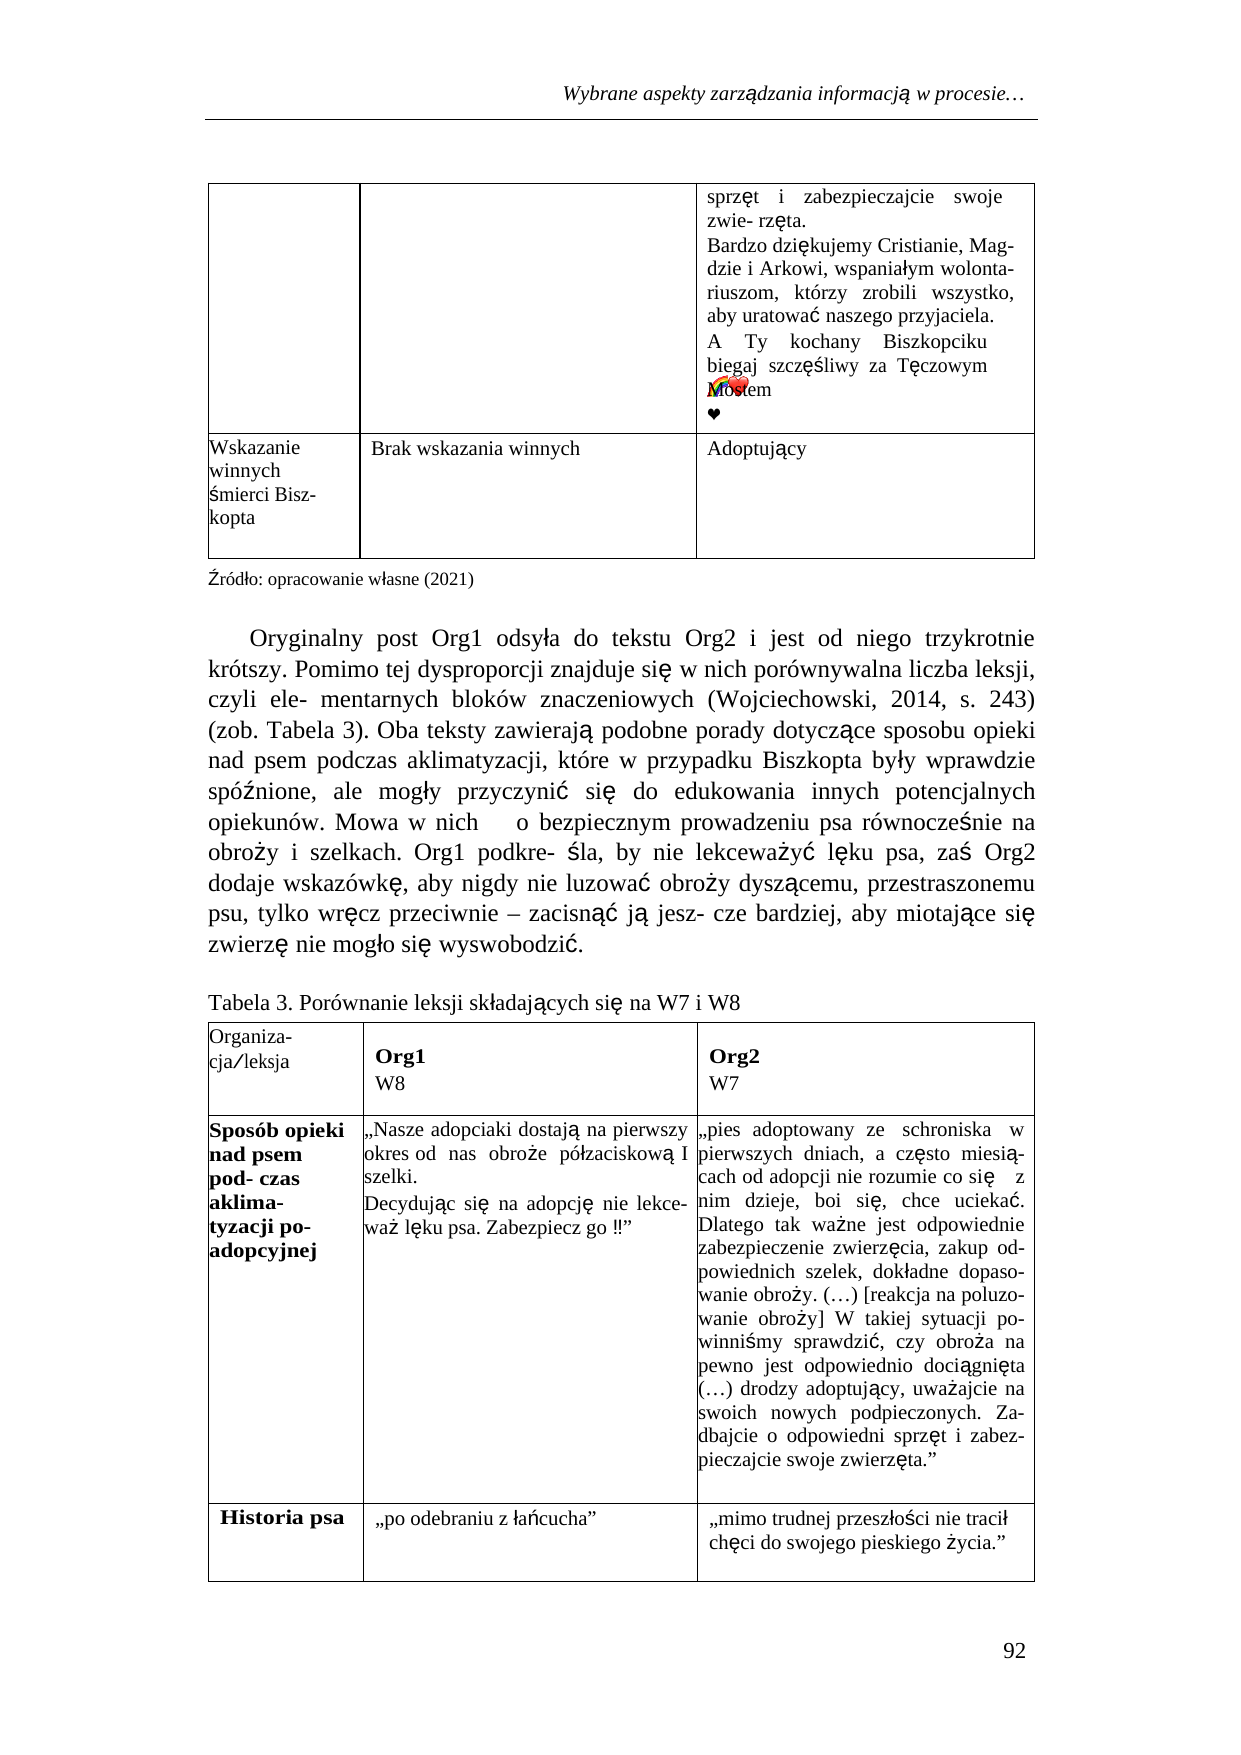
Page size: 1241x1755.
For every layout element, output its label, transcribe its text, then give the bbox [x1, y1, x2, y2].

table_cell Historia psa [209, 1504, 363, 1581]
table_cell Adoptujący [697, 434, 1034, 558]
table_cell „mimo trudnej przeszłości nie tracił chęci do swojego pieskiego życia.” [698, 1504, 1034, 1581]
text Oryginalny post Org1 odsyła do tekstu Org2 i jest od niego trzykrotnie krótszy. Pomimo tej dysproporcji znajduje się w nich porównywalna liczba leksji, czyli ele- mentarnych bloków znaczeniowych (Wojciechowski, 2014, s. 243) (zob. Tabela 3). Oba teksty zawierają podobne porady dotyczące sposobu opieki nad psem podczas aklimatyzacji, które w przypadku Biszkopta były wprawdzie spóźnione, ale mogły przyczynić się do edukowania innych potencjalnych opiekunów. Mowa w nich o bezpiecznym prowadzeniu psa równocześnie na obroży i szelkach. Org1 podkre- śla, by nie lekceważyć lęku psa, zaś Org2 dodaje wskazówkę, aby nigdy nie luzować obroży dyszącemu, przestraszonemu psu, tylko wręcz przeciwnie – zacisnąć ją jesz- cze bardziej, aby miotające się zwierzę nie mogło się wyswobodzić. [208, 623, 1036, 957]
table_header Organiza- cja/leksja [209, 1023, 363, 1115]
table_cell „Nasze adopciaki dostają na pierwszy okres od nas obroże półzaciskową I szelki. Decydując się na adopcję nie lekce- waż lęku psa. Zabezpiecz go ‼” [364, 1116, 697, 1503]
text Wybrane aspekty zarządzania informacją w procesie… [562, 81, 1241, 105]
table_cell „po odebraniu z łańcucha” [364, 1504, 697, 1581]
table_header Org2 W7 [698, 1023, 1034, 1115]
table_header sprzęt i zabezpieczajcie swoje zwie- rzęta. Bardzo dziękujemy Cristianie, Mag- dzie i Arkowi, wspaniałym wolonta- riuszom, którzy zrobili wszystko, aby uratować naszego przyjaciela. A Ty kochany Biszkopciku biegaj szczęśliwy za Tęczowym Mostem 🌈❤ [697, 184, 1034, 433]
table_cell Sposób opieki nad psem pod- czas aklima- tyzacji po- adopcyjnej [209, 1116, 363, 1503]
table_cell Wskazanie winnych śmierci Bisz- kopta [209, 434, 359, 558]
text Źródło: opracowanie własne (2021) [208, 568, 1241, 590]
table_cell „pies adoptowany ze schroniska w pierwszych dniach, a często miesią- cach od adopcji nie rozumie co się z nim dzieje, boi się, chce uciekać. Dlatego tak ważne jest odpowiednie zabezpieczenie zwierzęcia, zakup od- powiednich szelek, dokładne dopaso- wanie obroży. (…) [reakcja na poluzo- wanie obroży] W takiej sytuacji po- winniśmy sprawdzić, czy obroża na pewno jest odpowiednio dociągnięta (…) drodzy adoptujący, uważajcie na swoich nowych podpieczonych. Za- dbajcie o odpowiedni sprzęt i zabez- pieczajcie swoje zwierzęta.” [698, 1116, 1034, 1503]
table_header [209, 184, 359, 433]
table_cell Brak wskazania winnych [361, 434, 696, 558]
table_header [361, 184, 696, 433]
table_header Org1 W8 [364, 1023, 697, 1115]
text Tabela 3. Porównanie leksji składających się na W7 i W8 [208, 988, 1241, 1015]
